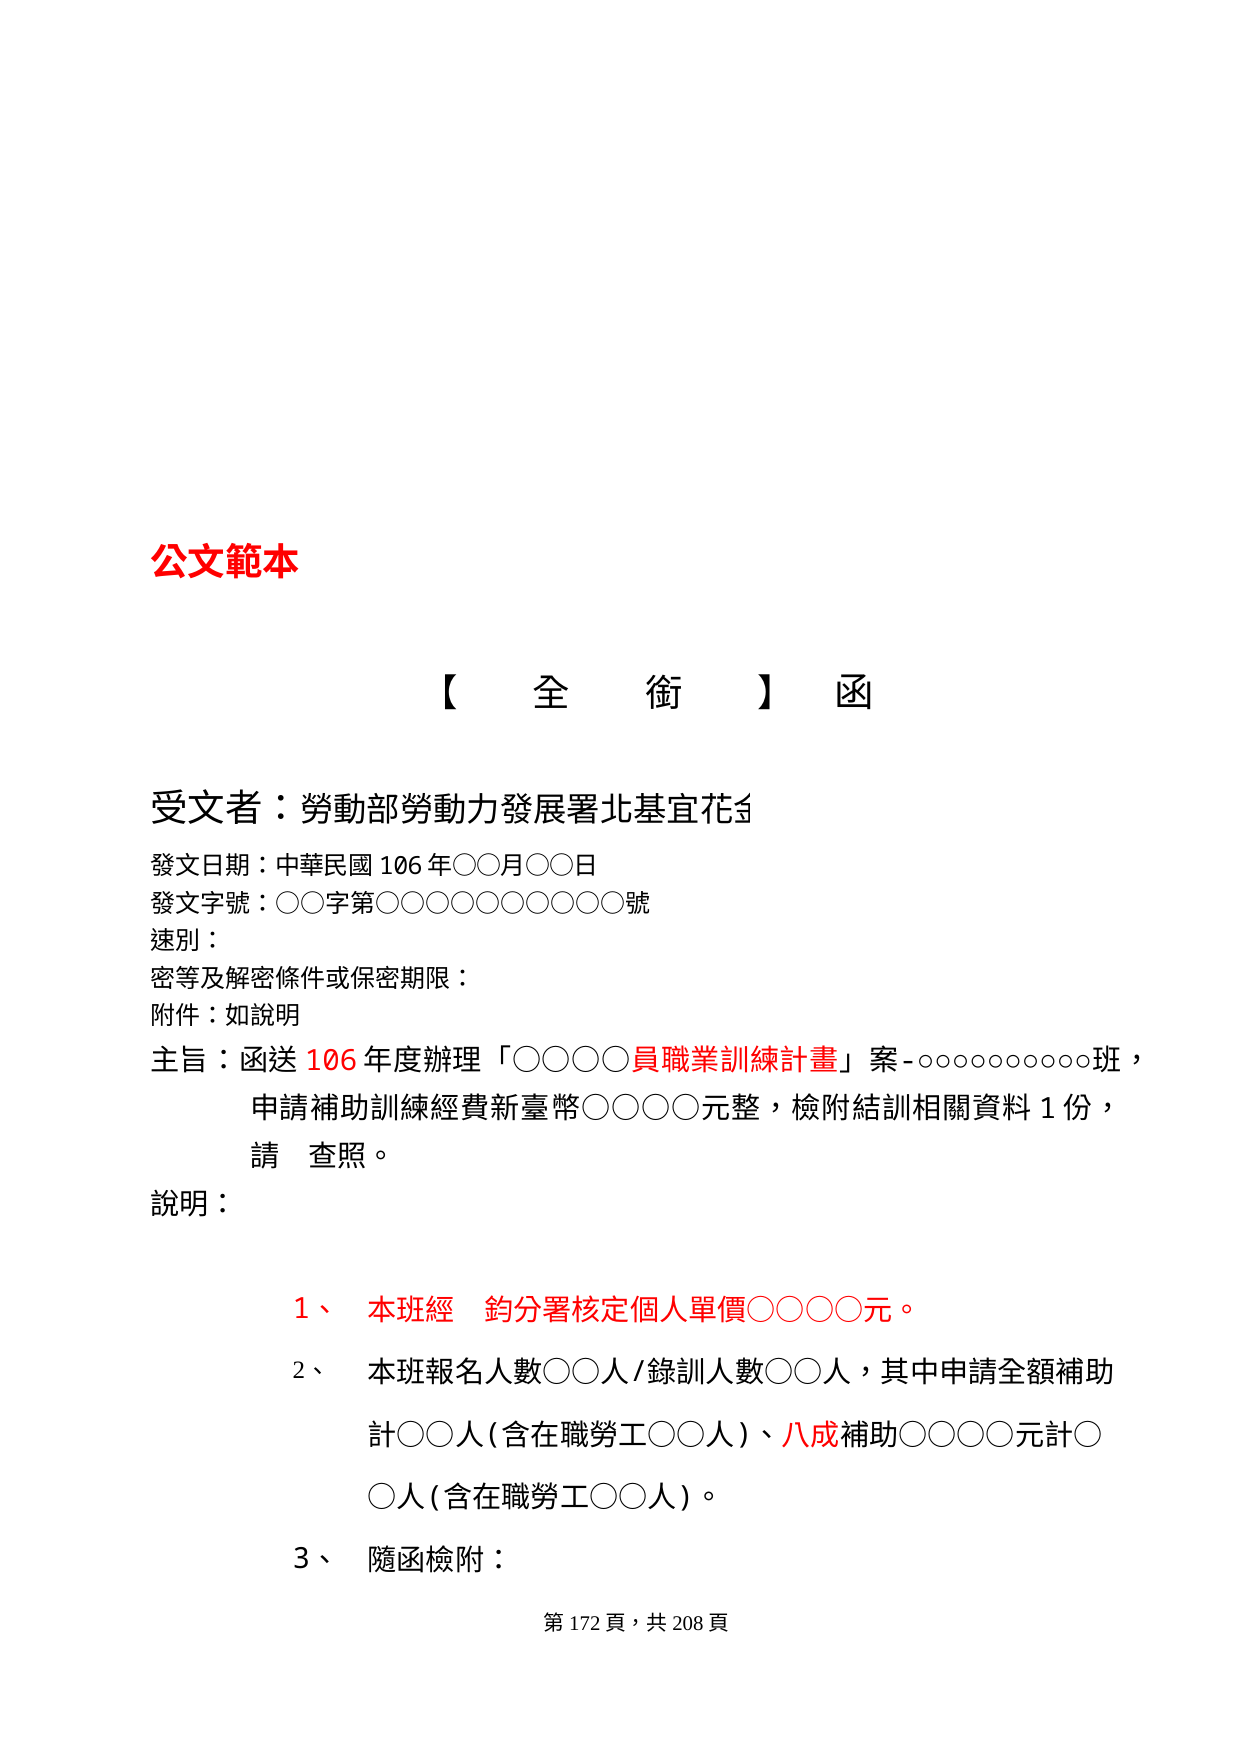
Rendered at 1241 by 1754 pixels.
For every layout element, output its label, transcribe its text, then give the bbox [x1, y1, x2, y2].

text 【 全 銜 】 函 [150, 647, 1237, 865]
text 公文範本 [150, 516, 1122, 591]
text 受文者：勞動部勞動力發展署北基宜花金馬分署 [150, 778, 750, 832]
text 說明： [150, 1176, 1122, 1224]
list 本班經 鈞分署核定個人單價○○○○元。 [292, 1266, 1122, 1328]
text 密等及解密條件或保密期限： [150, 957, 1122, 995]
text 速別： [150, 920, 1122, 957]
text 發文字號：○○字第○○○○○○○○○○號 [150, 882, 1122, 920]
list 本班報名人數○○人/錄訓人數○○人，其中申請全額補助計○○人(含在職勞工○○人)、八成補助○○○○元計○○人(含在職勞工○○人)。 [292, 1328, 1122, 1516]
text 附件：如說明 [150, 995, 1122, 1032]
list 隨函檢附： [292, 1516, 1122, 1578]
text 主旨：函送106年度辦理「○○○○員職業訓練計畫」案-○○○○○○○○○○班，申請補助訓練經費新臺幣○○○○元整，檢附結訓相關資料1份，請 查照。 [150, 1032, 1122, 1176]
text 發文日期：中華民國106年○○月○○日 [150, 845, 1122, 882]
